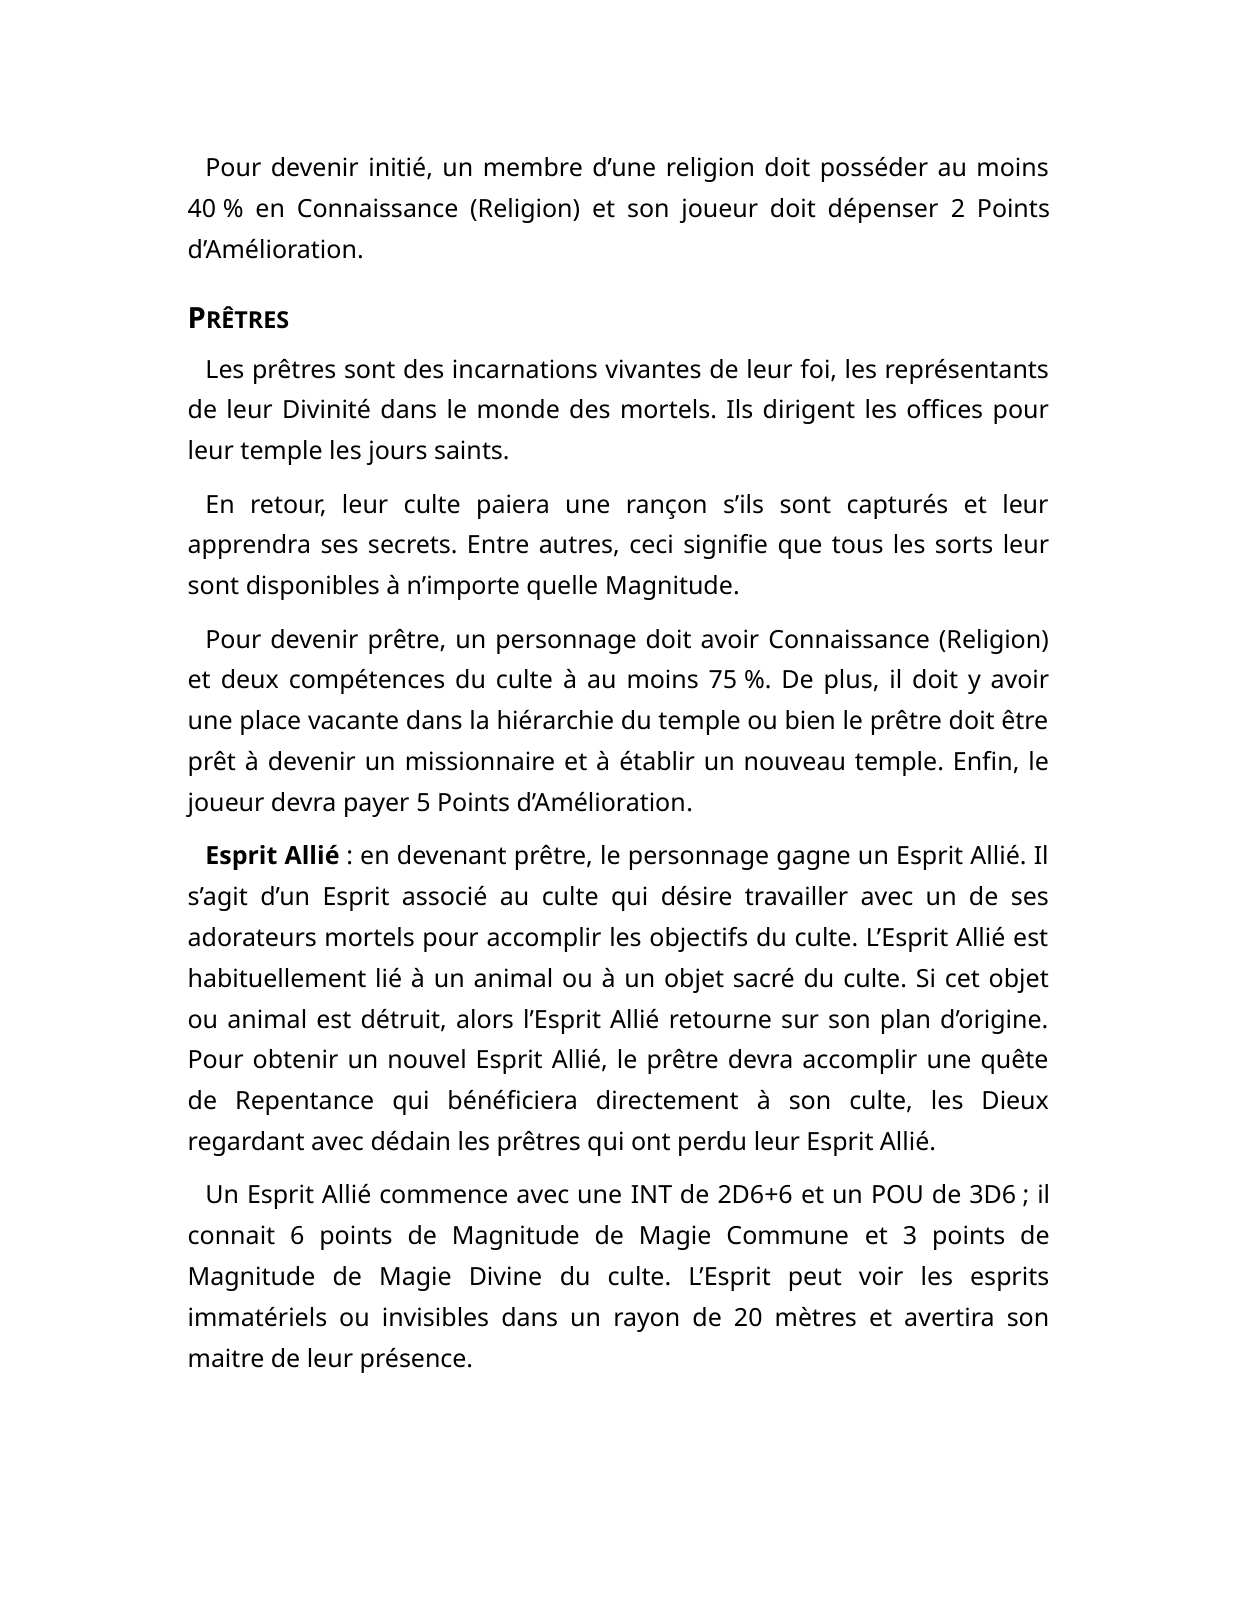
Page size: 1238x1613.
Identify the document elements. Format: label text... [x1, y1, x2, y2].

text Pour devenir prêtre, un personnage doit avoir Connaissance (Religion) et deux compétences du culte à au moins 75 %. De plus, il doit y avoir une place vacante dans la hiérarchie du temple ou bien le prêtre doit être prêt à devenir un missionnaire et à établir un nouveau temple. Enfin, le joueur devra payer 5 Points d’Amélioration. [187, 621, 1050, 819]
text Un Esprit Allié commence avec une INT de 2D6+6 et un POU de 3D6 ; il connait 6 points de Magnitude de Magie Commune et 3 points de Magnitude de Magie Divine du culte. L’Esprit peut voir les esprits immatériels ou invisibles dans un rayon de 20 mètres et avertira son maitre de leur présence. [187, 1177, 1050, 1374]
text Les prêtres sont des incarnations vivantes de leur foi, les représentants de leur Divinité dans le monde des mortels. Ils dirigent les offices pour leur temple les jours saints. [187, 351, 1050, 467]
text Esprit Allié : en devenant prêtre, le personnage gagne un Esprit Allié. Il s’agit d’un Esprit associé au culte qui désire travailler avec un de ses adorateurs mortels pour accomplir les objectifs du culte. L’Esprit Allié est habituellement lié à un animal ou à un objet sacré du culte. Si cet objet ou animal est détruit, alors l’Esprit Allié retourne sur son plan d’origine. Pour obtenir un nouvel Esprit Allié, le prêtre devra accomplir une quête de Repentance qui bénéficiera directement à son culte, les Dieux regardant avec dédain les prêtres qui ont perdu leur Esprit Allié. [187, 838, 1050, 1158]
text Prêtres [187, 297, 1050, 337]
text Pour devenir initié, un membre d’une religion doit posséder au moins 40 % en Connaissance (Religion) et son joueur doit dépenser 2 Points d’Amélioration. [187, 150, 1050, 266]
text En retour, leur culte paiera une rançon s’ils sont capturés et leur apprendra ses secrets. Entre autres, ceci signifie que tous les sorts leur sont disponibles à n’importe quelle Magnitude. [187, 486, 1050, 602]
